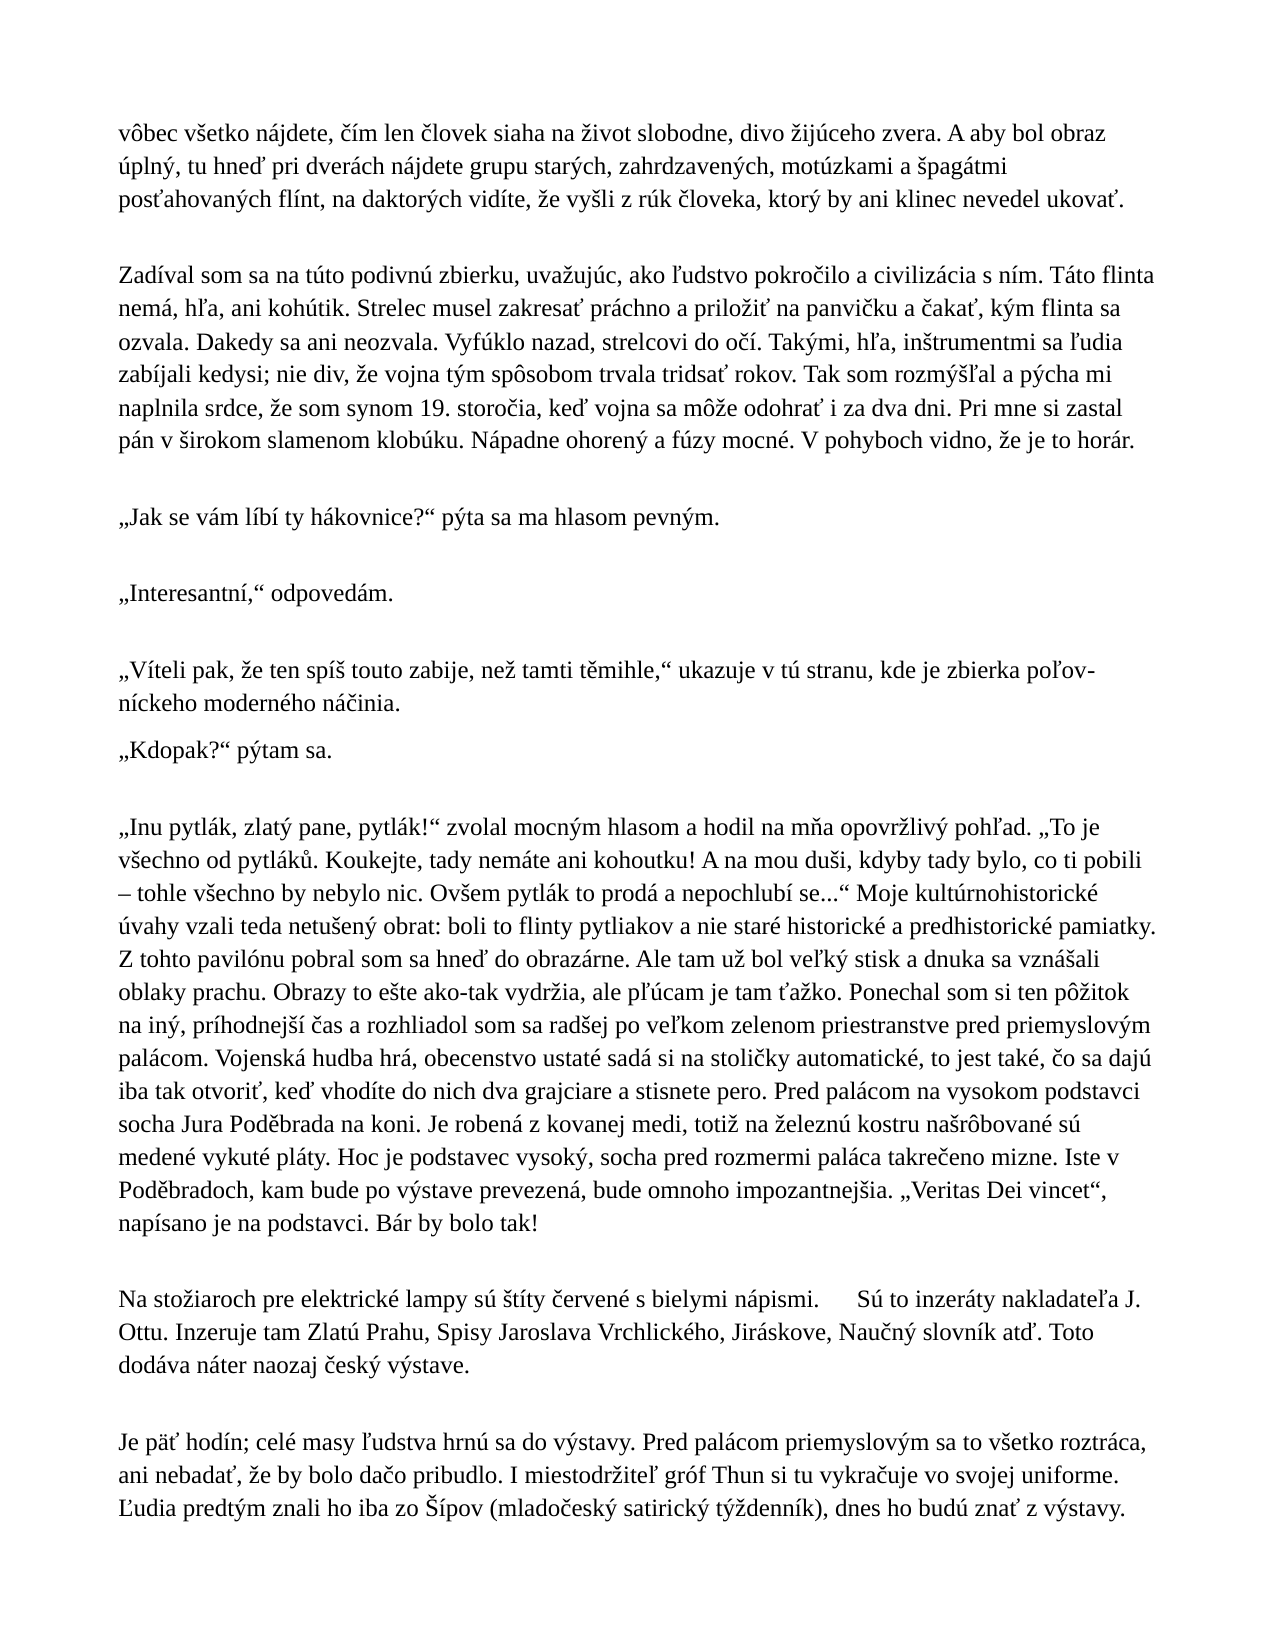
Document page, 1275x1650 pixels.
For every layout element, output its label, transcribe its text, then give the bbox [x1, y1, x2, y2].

text „Inu pytlák, zlatý pane, pytlák!“ zvolal mocným hla­som a hodil na mňa opovržlivý pohľad. „To je všechno od pytláků. Koukejte, tady nemáte ani kohoutku! A na mou duši, kdyby tady bylo, co ti pobili – tohle všech­no by nebylo nic. Ovšem pytlák to prodá a nepochlubí se...“ Moje kultúrnohistorické úvahy vzali teda netušený obrat: boli to flinty pytliakov a nie staré historické a predhistorické pamiatky. Z tohto pavilónu pobral som sa hneď do obrazárne. Ale tam už bol veľký stisk a dnuka sa vznášali oblaky prachu. Obrazy to ešte ako-tak vydržia, ale pľúcam je tam ťažko. Ponechal som si ten pôžitok na iný, príhodnejší čas a rozhliadol som sa radšej po veľkom zelenom priestranstve pred priemyslovým palácom. Vojenská hudba hrá, obecenstvo ustaté sadá si na sto­ličky automatické, to jest také, čo sa dajú iba tak otvoriť, keď vhodíte do nich dva grajciare a stisnete pero. Pred palácom na vysokom podstavci socha Jura Poděbrada na koni. Je robená z kovanej medi, totiž na železnú kostru našrôbované sú medené vykuté pláty. Hoc je podstavec vysoký, socha pred rozmermi paláca takrečeno mizne. Iste v Poděbradoch, kam bude po výstave prevezená, bude omnoho impozantnejšia. „Veritas Dei vincet“, napísano je na podstavci. Bár by bolo tak! [118, 812, 1157, 1237]
text „Interesantní,“ odpovedám. [118, 578, 1157, 607]
text Na stožiaroch pre elektrické lampy sú štíty červené s bielymi nápismi. Sú to inzeráty nakladateľa J. Ottu. Inzeruje tam Zlatú Prahu, Spisy Jaroslava Vrchlického, Jiráskove, Naučný slovník atď. Toto dodáva náter naozaj český výstave. [118, 1284, 1157, 1379]
text „Víteli pak, že ten spíš touto zabije, než tamti těmihle,“ ukazuje v tú stranu, kde je zbierka poľov­níckeho moderného náčinia. [118, 655, 1157, 716]
text Zadíval som sa na túto podivnú zbierku, uvažujúc, ako ľudstvo pokročilo a civilizácia s ním. Táto flinta nemá, hľa, ani kohútik. Strelec musel zakresať práchno a priložiť na panvičku a čakať, kým flinta sa ozvala. Dakedy sa ani neozvala. Vyfúklo nazad, strelcovi do očí. Takými, hľa, inštrumentmi sa ľudia zabíjali kedysi; nie div, že vojna tým spôsobom trvala tridsať rokov. Tak som rozmýšľal a pýcha mi naplnila srdce, že som synom 19. storočia, keď vojna sa môže odohrať i za dva dni. Pri mne si zastal pán v širokom slamenom klobúku. Nápadne ohorený a fúzy mocné. V pohyboch vidno, že je to horár. [118, 261, 1157, 454]
text „Kdopak?“ pýtam sa. [118, 735, 1157, 764]
text vôbec všetko nájdete, čím len človek siaha na život slobod­ne, divo žijúceho zvera. A aby bol obraz úplný, tu hneď pri dverách nájdete grupu starých, zahrdzavených, motúzkami a špagátmi posťahovaných flínt, na dakto­rých vidíte, že vyšli z rúk človeka, ktorý by ani klinec nevedel ukovať. [118, 118, 1157, 213]
text „Jak se vám líbí ty hákovnice?“ pýta sa ma hlasom pevným. [118, 502, 1157, 531]
text Je päť hodín; celé masy ľudstva hrnú sa do výsta­vy. Pred palácom priemyslovým sa to všetko roztráca, ani nebadať, že by bolo dačo pribudlo. I miestodržiteľ gróf Thun si tu vykračuje vo svojej uniforme. Ľudia predtým znali ho iba zo Šípov (mladočeský satirický týždenník), dnes ho budú znať z výstavy. [118, 1427, 1157, 1521]
